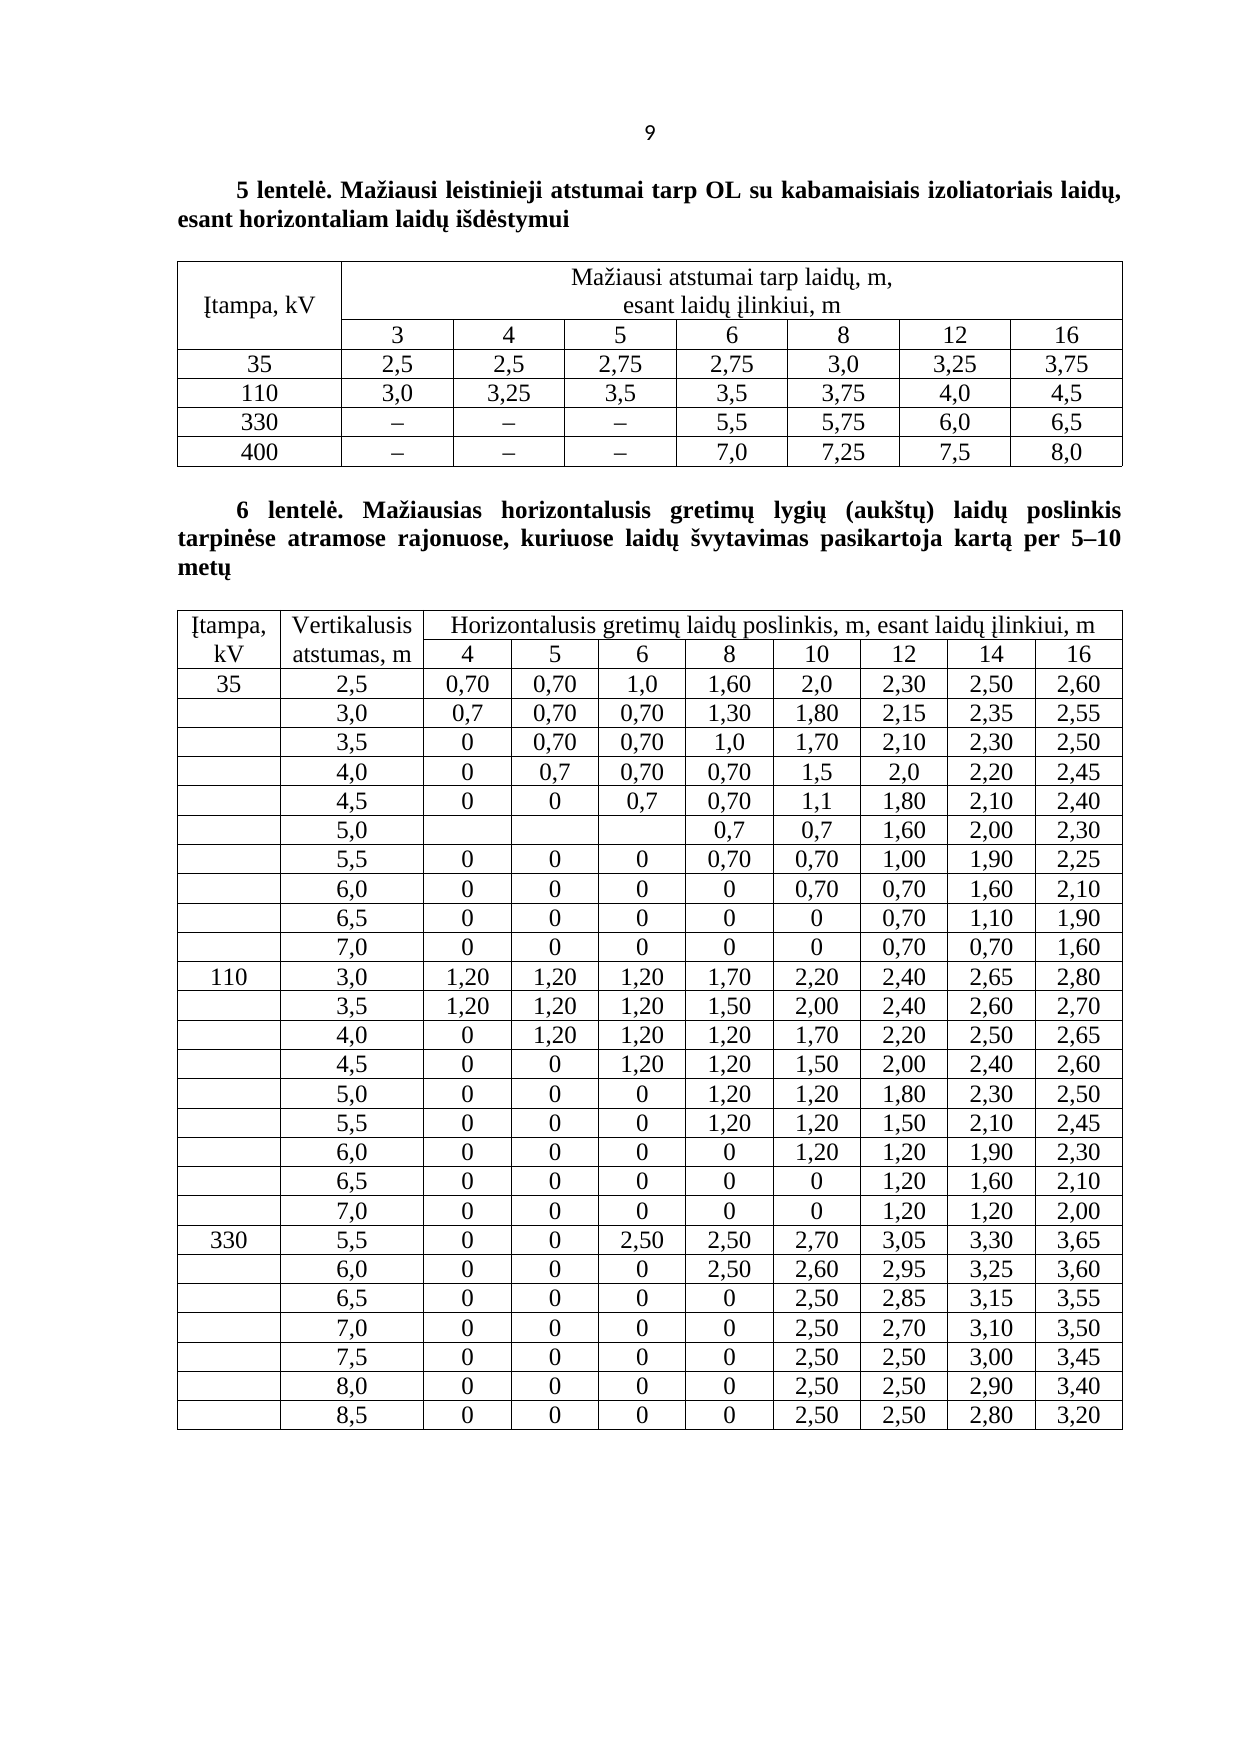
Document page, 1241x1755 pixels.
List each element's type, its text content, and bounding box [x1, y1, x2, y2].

table_cell 0,70 [512, 699, 598, 727]
table_cell 3,5 [281, 991, 423, 1019]
table_cell 0 [599, 1255, 685, 1283]
table_cell 0 [512, 845, 598, 873]
table_cell [178, 728, 280, 756]
table_cell 0,7 [774, 816, 860, 844]
table_cell [178, 786, 280, 815]
table_cell [599, 816, 685, 844]
table_cell 0 [686, 1284, 773, 1312]
text 5 lentelė. Mažiausi leistinieji atstumai tarp OL su kabamaisiais izoliatoriais laidų, esant horizontaliam laidų išdėstymui [177, 175, 1122, 232]
table_cell 2,5 [281, 669, 423, 698]
table_cell 0 [424, 1401, 511, 1429]
table_cell [178, 933, 280, 961]
table_cell – [565, 408, 676, 436]
table_cell 2,50 [1036, 728, 1122, 756]
table_cell 1,70 [774, 728, 860, 756]
table_cell 2,75 [565, 350, 676, 378]
table_cell 12 [900, 320, 1010, 348]
table_cell 2,50 [774, 1284, 860, 1312]
table_cell 3,10 [948, 1313, 1035, 1342]
table_cell 2,20 [861, 1021, 947, 1049]
table_cell 3,0 [342, 379, 453, 407]
table_cell 2,5 [342, 350, 453, 378]
table_cell 1,60 [686, 669, 773, 698]
table_cell 7,0 [281, 1313, 423, 1342]
table_cell 1,20 [599, 991, 685, 1019]
table_cell 2,50 [599, 1226, 685, 1254]
table_cell 2,20 [774, 962, 860, 990]
table_cell 3,50 [1036, 1313, 1122, 1342]
table_cell 2,00 [774, 991, 860, 1019]
table_cell 5,5 [281, 1226, 423, 1254]
table_cell 8,0 [1011, 437, 1122, 466]
table_cell 2,50 [774, 1343, 860, 1371]
table_cell 0 [686, 874, 773, 902]
table_cell [424, 816, 511, 844]
table_cell 0 [686, 1167, 773, 1195]
table_cell 0,70 [774, 845, 860, 873]
table_cell 1,10 [948, 904, 1035, 932]
table_cell 2,50 [948, 1021, 1035, 1049]
table_cell 0 [424, 786, 511, 815]
table_cell 0,70 [512, 669, 598, 698]
table_cell 2,40 [861, 962, 947, 990]
table_cell 6 [599, 640, 685, 668]
table_cell 0 [686, 1138, 773, 1166]
table_cell 0 [599, 845, 685, 873]
table_cell 0 [512, 874, 598, 902]
table_cell 2,50 [686, 1255, 773, 1283]
table_cell 1,90 [948, 845, 1035, 873]
table_cell 3,25 [948, 1255, 1035, 1283]
table_cell 0 [512, 933, 598, 961]
table_cell [178, 1167, 280, 1195]
table_cell [178, 816, 280, 844]
table_cell 2,00 [1036, 1196, 1122, 1224]
table_cell 1,0 [686, 728, 773, 756]
table_cell 1,20 [948, 1196, 1035, 1224]
table_cell 3,20 [1036, 1401, 1122, 1429]
table_cell 0 [512, 1109, 598, 1137]
table_cell 1,80 [861, 786, 947, 815]
table_cell 2,30 [948, 728, 1035, 756]
table_cell 0 [424, 1021, 511, 1049]
table_cell 0 [424, 933, 511, 961]
table_cell 6,0 [281, 1255, 423, 1283]
table_cell 35 [178, 669, 280, 698]
table_cell 7,25 [788, 437, 899, 466]
table_cell 1,50 [861, 1109, 947, 1137]
table_cell [178, 845, 280, 873]
table_cell 2,65 [1036, 1021, 1122, 1049]
table_cell 0 [599, 904, 685, 932]
table_cell 7,0 [281, 1196, 423, 1224]
table_cell 0 [424, 1255, 511, 1283]
table_cell [178, 1313, 280, 1342]
table_cell 3,25 [900, 350, 1010, 378]
table_cell 0 [512, 1372, 598, 1400]
table_cell 6,5 [1011, 408, 1122, 436]
table_cell 0 [599, 1079, 685, 1107]
table_cell 2,95 [861, 1255, 947, 1283]
table_cell [178, 1021, 280, 1049]
table_cell 3,45 [1036, 1343, 1122, 1371]
table_cell 0 [512, 786, 598, 815]
table_cell 2,80 [1036, 962, 1122, 990]
table_cell 2,45 [1036, 1109, 1122, 1137]
table_header Horizontalusis gretimų laidų poslinkis, m, esant laidų įlinkiui, m [424, 611, 1122, 639]
table_cell 2,40 [948, 1050, 1035, 1078]
table_cell 1,20 [774, 1138, 860, 1166]
table_cell 1,20 [599, 1050, 685, 1078]
table_cell 3 [342, 320, 453, 348]
table_cell [178, 1343, 280, 1371]
table_cell 1,50 [774, 1050, 860, 1078]
table_cell 330 [178, 1226, 280, 1254]
table_cell 0 [686, 1196, 773, 1224]
table_cell 5,5 [281, 845, 423, 873]
table_cell [178, 904, 280, 932]
table_cell 0 [774, 1196, 860, 1224]
table_cell 0,7 [686, 816, 773, 844]
table_cell 16 [1036, 640, 1122, 668]
table_cell 0 [512, 1226, 598, 1254]
table_cell 0 [424, 1226, 511, 1254]
table_cell 1,50 [686, 991, 773, 1019]
table_cell 330 [178, 408, 341, 436]
table_cell 1,0 [599, 669, 685, 698]
table_cell 2,85 [861, 1284, 947, 1312]
table_cell 2,60 [774, 1255, 860, 1283]
table_cell 0 [424, 1079, 511, 1107]
table_cell 6,5 [281, 1284, 423, 1312]
table_cell 0 [599, 1401, 685, 1429]
table_cell 2,50 [774, 1313, 860, 1342]
table_cell 3,65 [1036, 1226, 1122, 1254]
table_cell 0 [686, 1343, 773, 1371]
table_cell 3,5 [281, 728, 423, 756]
table_cell 1,30 [686, 699, 773, 727]
table_cell 2,50 [861, 1401, 947, 1429]
table_cell 3,00 [948, 1343, 1035, 1371]
table_cell 6,0 [281, 874, 423, 902]
table_cell 2,30 [861, 669, 947, 698]
table_cell 0 [599, 1167, 685, 1195]
table_cell 2,70 [861, 1313, 947, 1342]
table_cell 2,35 [948, 699, 1035, 727]
table_cell 2,10 [948, 1109, 1035, 1137]
table_cell 5,75 [788, 408, 899, 436]
table_cell – [454, 408, 564, 436]
table_cell 0 [424, 1372, 511, 1400]
table_cell 4 [454, 320, 564, 348]
table_cell 1,20 [424, 991, 511, 1019]
table_cell 1,90 [1036, 904, 1122, 932]
table_cell 3,30 [948, 1226, 1035, 1254]
table_cell 2,60 [1036, 1050, 1122, 1078]
table_cell 4 [424, 640, 511, 668]
table_cell 1,70 [686, 962, 773, 990]
table_cell 2,00 [861, 1050, 947, 1078]
table_header Mažiausi atstumai tarp laidų, m, esant laidų įlinkiui, m [342, 262, 1122, 319]
table_cell 0,70 [861, 874, 947, 902]
table_cell 1,20 [774, 1079, 860, 1107]
table_cell 2,60 [948, 991, 1035, 1019]
table_cell 2,10 [861, 728, 947, 756]
table_cell 3,5 [565, 379, 676, 407]
table_cell 3,05 [861, 1226, 947, 1254]
table_cell [178, 1255, 280, 1283]
table_cell 0,70 [686, 845, 773, 873]
table_cell 4,5 [1011, 379, 1122, 407]
table_cell [178, 1196, 280, 1224]
table_cell 1,90 [948, 1138, 1035, 1166]
table_cell 2,45 [1036, 757, 1122, 785]
table_cell 0 [424, 1313, 511, 1342]
table_cell 12 [861, 640, 947, 668]
table_cell 5 [512, 640, 598, 668]
table_cell 2,80 [948, 1401, 1035, 1429]
table_cell 0,7 [424, 699, 511, 727]
table_cell 1,20 [512, 962, 598, 990]
table_cell 2,10 [948, 786, 1035, 815]
table_cell 5,0 [281, 816, 423, 844]
table_cell 0 [424, 874, 511, 902]
table_cell 3,0 [281, 962, 423, 990]
table_cell 2,50 [1036, 1079, 1122, 1107]
table_cell 110 [178, 962, 280, 990]
table_cell 1,70 [774, 1021, 860, 1049]
table_cell 0 [424, 757, 511, 785]
table_cell 0 [686, 904, 773, 932]
table_cell 0 [686, 933, 773, 961]
table_cell 1,20 [686, 1079, 773, 1107]
table_cell 0 [599, 1196, 685, 1224]
table_cell 0,70 [774, 874, 860, 902]
table_cell 4,5 [281, 1050, 423, 1078]
table_cell 0 [512, 1313, 598, 1342]
table_cell 0,7 [512, 757, 598, 785]
table_cell 8,5 [281, 1401, 423, 1429]
table_cell 2,30 [1036, 1138, 1122, 1166]
table_cell 0 [512, 1138, 598, 1166]
table_cell 3,25 [454, 379, 564, 407]
table_cell 0 [774, 933, 860, 961]
table_cell 400 [178, 437, 341, 466]
table_cell 1,20 [599, 1021, 685, 1049]
table_cell 5,0 [281, 1079, 423, 1107]
table_cell 6 [677, 320, 787, 348]
table_cell – [342, 437, 453, 466]
table_cell 4,0 [281, 1021, 423, 1049]
table_cell 0 [774, 1167, 860, 1195]
table_cell 0 [686, 1313, 773, 1342]
table_cell 1,20 [686, 1109, 773, 1137]
table_cell 0,70 [948, 933, 1035, 961]
table_cell 7,0 [677, 437, 787, 466]
table_cell 1,60 [948, 1167, 1035, 1195]
table_cell 0 [424, 728, 511, 756]
table_cell 0 [424, 1050, 511, 1078]
table_cell 2,50 [861, 1372, 947, 1400]
table_cell 2,60 [1036, 669, 1122, 698]
table_cell 2,30 [948, 1079, 1035, 1107]
table_cell 4,5 [281, 786, 423, 815]
table_cell 0 [774, 904, 860, 932]
table_cell 0,70 [861, 933, 947, 961]
table_cell 1,80 [861, 1079, 947, 1107]
table_cell 1,5 [774, 757, 860, 785]
table_cell – [342, 408, 453, 436]
table_cell 2,50 [686, 1226, 773, 1254]
table_cell 5,5 [281, 1109, 423, 1137]
table_cell 1,60 [1036, 933, 1122, 961]
table_cell 2,10 [1036, 1167, 1122, 1195]
table_cell [178, 1109, 280, 1137]
table_cell 2,50 [774, 1401, 860, 1429]
table_cell [512, 816, 598, 844]
table_cell 6,5 [281, 1167, 423, 1195]
table_cell 2,0 [774, 669, 860, 698]
table_cell 0 [599, 874, 685, 902]
table_cell 110 [178, 379, 341, 407]
table_cell 8,0 [281, 1372, 423, 1400]
table_cell 3,0 [788, 350, 899, 378]
table_cell [178, 991, 280, 1019]
table_cell 2,75 [677, 350, 787, 378]
table_cell 1,20 [861, 1167, 947, 1195]
table_cell [178, 1372, 280, 1400]
table_cell – [454, 437, 564, 466]
table_cell 2,30 [1036, 816, 1122, 844]
table_cell 0,70 [861, 904, 947, 932]
table_cell 0 [599, 1284, 685, 1312]
table_cell 6,0 [281, 1138, 423, 1166]
table_cell 35 [178, 350, 341, 378]
table_cell 2,10 [1036, 874, 1122, 902]
table_header Įtampa, kV [178, 262, 341, 348]
table_cell 0 [424, 904, 511, 932]
table_cell 0 [599, 933, 685, 961]
table_cell [178, 1284, 280, 1312]
table_cell 7,5 [281, 1343, 423, 1371]
table_cell 1,20 [686, 1021, 773, 1049]
table_cell 1,1 [774, 786, 860, 815]
table_cell – [565, 437, 676, 466]
table_cell 1,60 [861, 816, 947, 844]
table_cell 1,20 [861, 1196, 947, 1224]
table_cell 1,20 [424, 962, 511, 990]
table_header Įtampa, kV [178, 611, 280, 668]
table_cell 1,80 [774, 699, 860, 727]
table_cell 0 [686, 1372, 773, 1400]
table_cell [178, 874, 280, 902]
table_cell 2,40 [861, 991, 947, 1019]
table_cell 0,70 [599, 757, 685, 785]
table_cell 0 [599, 1343, 685, 1371]
table_cell 2,90 [948, 1372, 1035, 1400]
table_header Vertikalusis atstumas, m [281, 611, 423, 668]
table_cell 3,5 [677, 379, 787, 407]
table_cell 0,70 [686, 786, 773, 815]
table_cell 3,60 [1036, 1255, 1122, 1283]
table_cell 0 [512, 1343, 598, 1371]
table_cell 2,0 [861, 757, 947, 785]
table_cell 0 [512, 1284, 598, 1312]
table_cell 3,15 [948, 1284, 1035, 1312]
table_cell 0,70 [424, 669, 511, 698]
table_cell 3,0 [281, 699, 423, 727]
table_cell 0,7 [599, 786, 685, 815]
table_cell 2,65 [948, 962, 1035, 990]
table_cell 10 [774, 640, 860, 668]
table_cell 0,70 [599, 728, 685, 756]
table_cell 1,20 [512, 1021, 598, 1049]
table_cell 0 [512, 1255, 598, 1283]
table_cell 3,55 [1036, 1284, 1122, 1312]
table_cell 0,70 [512, 728, 598, 756]
table_cell 0 [686, 1401, 773, 1429]
table_cell 0 [599, 1138, 685, 1166]
table_cell 0 [424, 1109, 511, 1137]
table_cell 2,25 [1036, 845, 1122, 873]
table_cell [178, 757, 280, 785]
table_cell 2,15 [861, 699, 947, 727]
table_cell 2,40 [1036, 786, 1122, 815]
table_cell [178, 1050, 280, 1078]
table_cell 0 [599, 1109, 685, 1137]
table_cell 0 [424, 845, 511, 873]
table_cell 1,20 [686, 1050, 773, 1078]
table_cell 4,0 [900, 379, 1010, 407]
table_cell 4,0 [281, 757, 423, 785]
table_cell 2,70 [774, 1226, 860, 1254]
table_cell 0 [512, 1050, 598, 1078]
table_cell 1,20 [512, 991, 598, 1019]
table_cell 0 [512, 904, 598, 932]
table_cell 3,75 [1011, 350, 1122, 378]
table_cell 1,20 [861, 1138, 947, 1166]
table_cell 8 [686, 640, 773, 668]
table_cell [178, 699, 280, 727]
table_cell 0 [424, 1343, 511, 1371]
table_cell 0 [512, 1167, 598, 1195]
table_cell 0,70 [599, 699, 685, 727]
table_cell 6,5 [281, 904, 423, 932]
table_cell 6,0 [900, 408, 1010, 436]
table_cell 2,5 [454, 350, 564, 378]
table_cell 2,55 [1036, 699, 1122, 727]
table_cell 0 [512, 1196, 598, 1224]
table_cell 2,50 [774, 1372, 860, 1400]
text 6 lentelė. Mažiausias horizontalusis gretimų lygių (aukštų) laidų poslinkis tarpinėse atramose rajonuose, kuriuose laidų švytavimas pasikartoja kartą per 5–10 metų [177, 495, 1122, 581]
table_cell 1,00 [861, 845, 947, 873]
table_cell 0 [512, 1079, 598, 1107]
table_cell 2,50 [948, 669, 1035, 698]
table_cell [178, 1079, 280, 1107]
table_cell 16 [1011, 320, 1122, 348]
table_cell [178, 1401, 280, 1429]
table_cell 1,60 [948, 874, 1035, 902]
table_cell 2,20 [948, 757, 1035, 785]
table_cell 2,70 [1036, 991, 1122, 1019]
table_cell 5,5 [677, 408, 787, 436]
table_cell 14 [948, 640, 1035, 668]
table_cell 1,20 [774, 1109, 860, 1137]
table_cell 8 [788, 320, 899, 348]
table_cell 0 [424, 1196, 511, 1224]
table_cell [178, 1138, 280, 1166]
table_cell 0 [424, 1284, 511, 1312]
table_cell 1,20 [599, 962, 685, 990]
table_cell 0 [424, 1167, 511, 1195]
table_cell 7,5 [900, 437, 1010, 466]
table_cell 3,75 [788, 379, 899, 407]
table_cell 0 [424, 1138, 511, 1166]
table_cell 3,40 [1036, 1372, 1122, 1400]
table_cell 0,70 [686, 757, 773, 785]
table_cell 2,00 [948, 816, 1035, 844]
table_cell 0 [599, 1313, 685, 1342]
table_cell 2,50 [861, 1343, 947, 1371]
table_cell 7,0 [281, 933, 423, 961]
table_cell 0 [599, 1372, 685, 1400]
table_cell 0 [512, 1401, 598, 1429]
table_cell 5 [565, 320, 676, 348]
